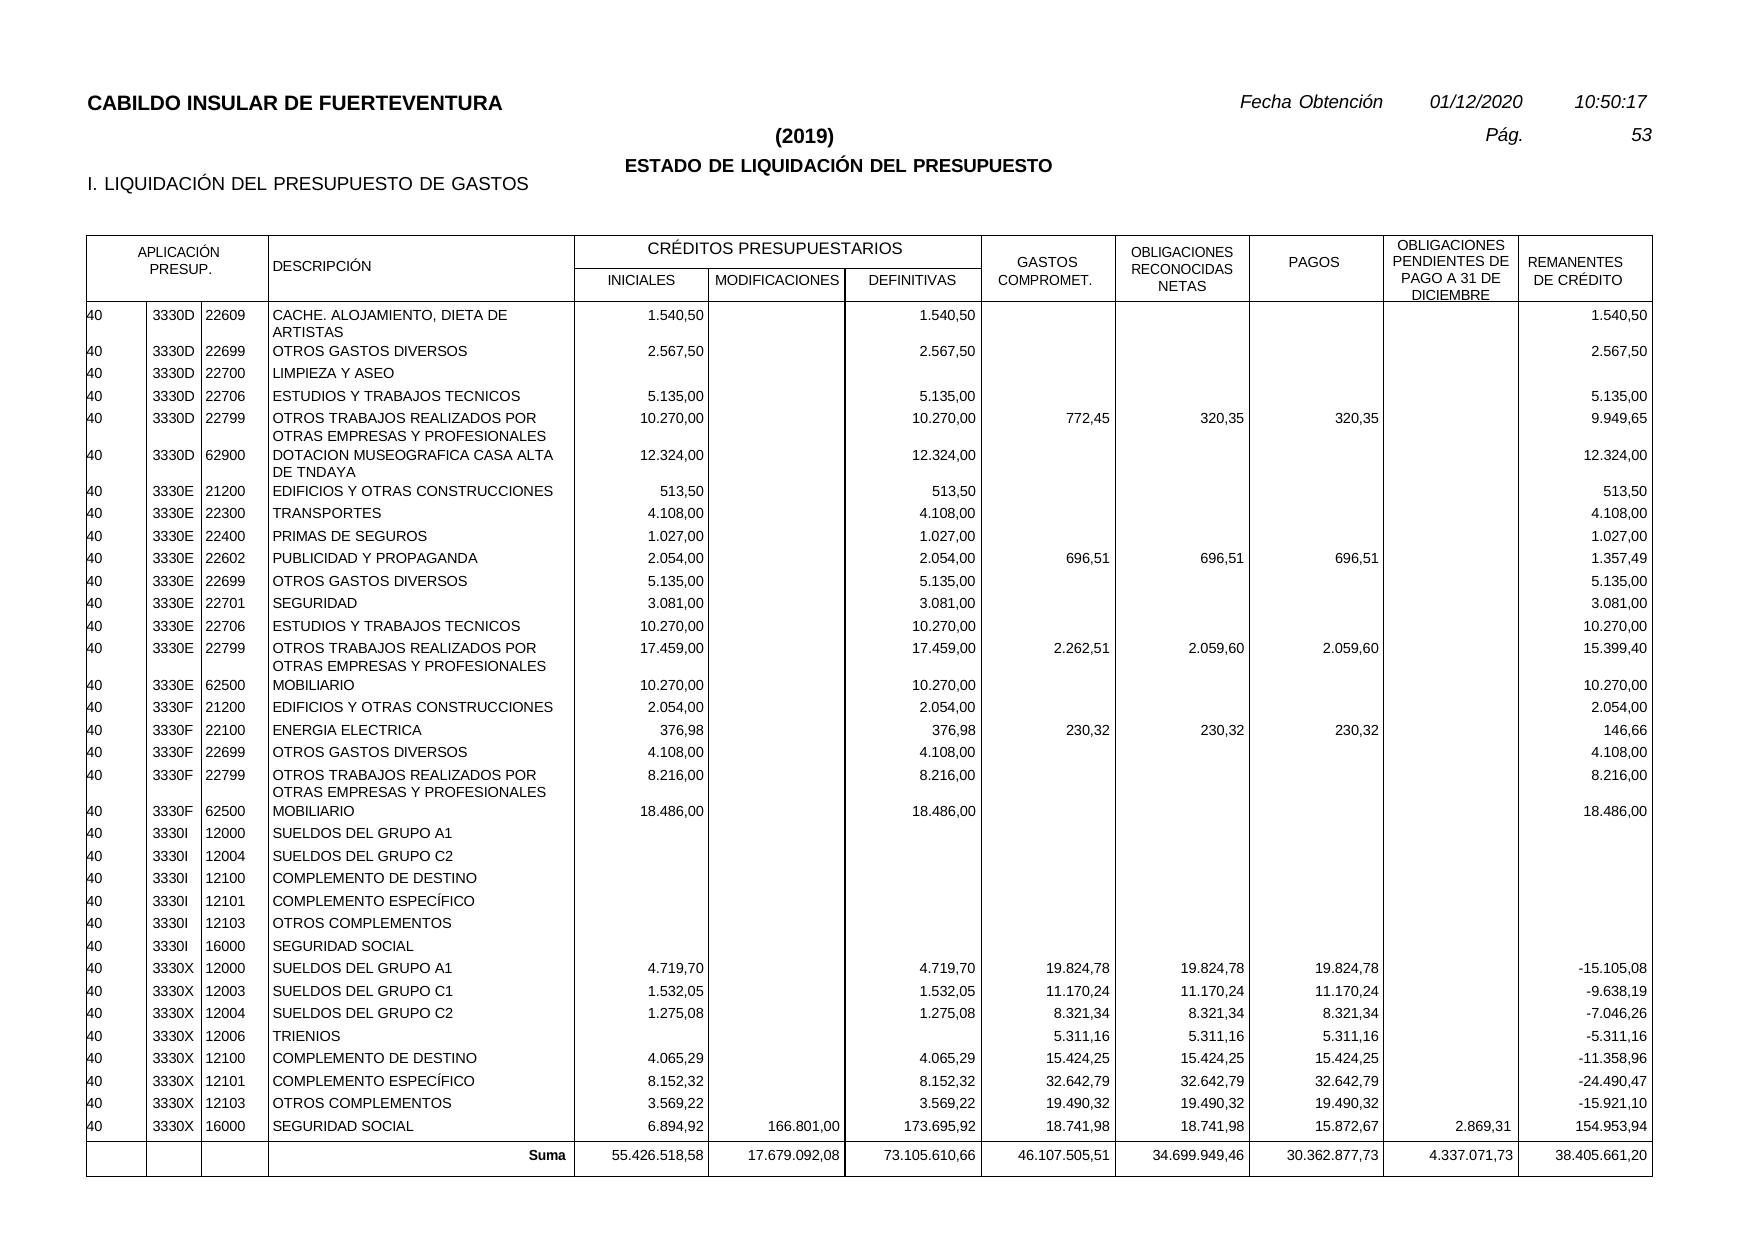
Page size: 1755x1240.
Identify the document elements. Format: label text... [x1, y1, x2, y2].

table_cell COMPLEMENTO DE DESTINO [269, 867, 574, 889]
table_cell 5.135,00 [846, 570, 981, 592]
table_cell 8.152,32 [846, 1070, 981, 1092]
table_cell 320,35 [1116, 302, 1249, 427]
table_cell [1250, 463, 1383, 481]
table_cell 40 [87, 1070, 146, 1092]
table_cell 4.719,70 [846, 957, 981, 979]
table_cell 22602 [202, 547, 268, 569]
table_cell [1250, 764, 1383, 783]
table_cell 3330E [147, 615, 201, 637]
table_cell 4.108,00 [575, 502, 708, 524]
table_cell ESTUDIOS Y TRABAJOS TECNICOS [269, 615, 574, 637]
table_cell SUELDOS DEL GRUPO C2 [269, 1002, 574, 1024]
table_cell 2.059,60 [1116, 637, 1249, 657]
table_cell 22300 [202, 502, 268, 524]
table_cell 1.540,50 [846, 302, 981, 323]
table_cell [1116, 696, 1249, 718]
table_cell 40 [87, 822, 146, 844]
table_cell [1116, 822, 1249, 844]
table_cell 3330E [147, 481, 201, 502]
table_cell OTROS GASTOS DIVERSOS [269, 741, 574, 763]
table_cell 40 [87, 845, 146, 867]
table_cell [846, 867, 981, 889]
table_cell 3330E [147, 525, 201, 547]
table_cell 5.311,16 [982, 1025, 1115, 1047]
table_cell Suma [269, 1142, 574, 1176]
table_cell [1519, 890, 1652, 912]
table_cell [147, 463, 201, 481]
table_cell 3330E [147, 675, 201, 696]
table_cell COMPLEMENTO ESPECÍFICO [269, 1070, 574, 1092]
table_cell [1116, 427, 1249, 445]
table_cell [575, 912, 708, 934]
table_cell 40 [87, 445, 146, 463]
table_cell [1250, 592, 1383, 614]
table_cell [1250, 445, 1383, 463]
table_cell [1519, 362, 1652, 384]
table_cell 12003 [202, 980, 268, 1002]
table_cell 3330D [147, 407, 201, 427]
table_cell [1519, 323, 1652, 341]
table_cell OTRAS EMPRESAS Y PROFESIONALES [269, 427, 574, 445]
table_cell 40 [87, 912, 146, 934]
table_cell 8.152,32 [575, 1070, 708, 1092]
table_cell 2.567,50 [575, 341, 708, 362]
table_cell 1.027,00 [846, 525, 981, 547]
table_cell 18.741,98 [1116, 1115, 1249, 1141]
table_cell [982, 481, 1115, 502]
table_cell DOTACION MUSEOGRAFICA CASA ALTA [269, 445, 574, 463]
table_cell [87, 1142, 146, 1176]
table_header GASTOS COMPROMET. [982, 236, 1115, 301]
table_cell [846, 935, 981, 957]
table_cell SUELDOS DEL GRUPO A1 [269, 957, 574, 979]
table_cell 40 [87, 696, 146, 718]
table_cell MOBILIARIO [269, 675, 574, 696]
table_cell [1519, 427, 1652, 445]
table_cell MODIFICACIONES [709, 269, 844, 301]
table_cell [575, 362, 708, 384]
table_cell 4.108,00 [1519, 502, 1652, 524]
table_cell ENERGIA ELECTRICA [269, 719, 574, 741]
table_cell 10.270,00 [575, 615, 708, 637]
table_cell 320,35 [1250, 302, 1383, 427]
table_cell 3330X [147, 1070, 201, 1092]
table_cell SEGURIDAD [269, 592, 574, 614]
table_cell 22609 [202, 302, 268, 323]
table_cell OTROS COMPLEMENTOS [269, 912, 574, 934]
table_cell 12100 [202, 1047, 268, 1069]
table_cell [575, 783, 708, 801]
table_cell 40 [87, 764, 146, 783]
table_cell 10.270,00 [1519, 675, 1652, 696]
table_cell 1.027,00 [1519, 525, 1652, 547]
table_cell [1116, 912, 1249, 934]
table_cell -5.311,16 [1519, 1025, 1652, 1047]
table_cell [1116, 935, 1249, 957]
table_cell OTRAS EMPRESAS Y PROFESIONALES [269, 657, 574, 675]
table_cell [1250, 427, 1383, 445]
table_cell 22699 [202, 570, 268, 592]
table_cell 3330E [147, 502, 201, 524]
table_cell [846, 427, 981, 445]
table_cell [87, 463, 146, 481]
table_cell [982, 845, 1115, 867]
table_cell 5.311,16 [1250, 1025, 1383, 1047]
table_cell 1.540,50 [575, 302, 708, 323]
table_cell 2.059,60 [1250, 637, 1383, 657]
table_cell [1250, 935, 1383, 957]
table_cell [1250, 525, 1383, 547]
table_cell 3330I [147, 867, 201, 889]
table_cell [846, 783, 981, 801]
table_cell 3330X [147, 1047, 201, 1069]
table_cell 12100 [202, 867, 268, 889]
table_cell [575, 657, 708, 675]
table_cell 4.065,29 [846, 1047, 981, 1069]
table_cell [1519, 912, 1652, 934]
table_cell 4.719,70 [575, 957, 708, 979]
table_cell [87, 783, 146, 801]
table_cell 3330I [147, 935, 201, 957]
table_cell 696,51 [1116, 547, 1249, 569]
table_cell 3330E [147, 570, 201, 592]
table_cell [202, 323, 268, 341]
table_cell [982, 801, 1115, 822]
table_cell 166.801,00 [709, 302, 844, 1141]
table_cell 3330I [147, 912, 201, 934]
table_cell TRIENIOS [269, 1025, 574, 1047]
table_cell 40 [87, 502, 146, 524]
table_cell SUELDOS DEL GRUPO A1 [269, 822, 574, 844]
table_cell 12006 [202, 1025, 268, 1047]
table_cell DEFINITIVAS [846, 269, 981, 301]
table_cell 11.170,24 [1116, 980, 1249, 1002]
table_cell 3330F [147, 719, 201, 741]
table_cell 46.107.505,51 [982, 1142, 1115, 1176]
table_cell 4.337.071,73 [1384, 1142, 1518, 1176]
table_header REMANENTES DE CRÉDITO [1519, 236, 1652, 301]
table_cell [202, 783, 268, 801]
table_cell 11.170,24 [982, 980, 1115, 1002]
table_cell 2.262,51 [982, 637, 1115, 657]
table_cell 18.486,00 [846, 801, 981, 822]
table_cell 40 [87, 675, 146, 696]
table_cell 40 [87, 719, 146, 741]
table_cell [202, 463, 268, 481]
table_cell 22799 [202, 764, 268, 783]
table_cell 15.872,67 [1250, 1115, 1383, 1141]
table_cell [846, 362, 981, 384]
table_cell 40 [87, 362, 146, 384]
table_cell 3330D [147, 302, 201, 323]
table_cell OTROS TRABAJOS REALIZADOS POR [269, 637, 574, 657]
table_cell 40 [87, 570, 146, 592]
table_cell 146,66 [1519, 719, 1652, 741]
table_cell 12103 [202, 912, 268, 934]
table_cell 3330X [147, 1025, 201, 1047]
table_cell 3330X [147, 1115, 201, 1141]
table_cell OTROS GASTOS DIVERSOS [269, 341, 574, 362]
table_cell [982, 445, 1115, 463]
table_cell SUELDOS DEL GRUPO C1 [269, 980, 574, 1002]
table_cell [846, 657, 981, 675]
table_cell 5.135,00 [575, 570, 708, 592]
table_cell 22699 [202, 341, 268, 362]
table_cell 154.953,94 [1519, 1115, 1652, 1141]
table_cell 12.324,00 [575, 445, 708, 463]
table_cell 22706 [202, 385, 268, 407]
table_cell [1116, 463, 1249, 481]
table_cell 17.679.092,08 [709, 1142, 844, 1176]
table_cell 2.054,00 [1519, 696, 1652, 718]
table_cell -15.105,08 [1519, 957, 1652, 979]
table_cell [1116, 525, 1249, 547]
table_cell [575, 890, 708, 912]
table_cell 8.216,00 [1519, 764, 1652, 783]
table_cell 3.081,00 [1519, 592, 1652, 614]
table_cell 3.081,00 [575, 592, 708, 614]
table_cell 73.105.610,66 [846, 1142, 981, 1176]
table_cell PRIMAS DE SEGUROS [269, 525, 574, 547]
table_cell 62500 [202, 675, 268, 696]
table_cell 40 [87, 481, 146, 502]
table_cell -7.046,26 [1519, 1002, 1652, 1024]
table_cell 513,50 [846, 481, 981, 502]
table_cell [1250, 481, 1383, 502]
table_cell [202, 427, 268, 445]
table_cell SUELDOS DEL GRUPO C2 [269, 845, 574, 867]
table_cell [1116, 615, 1249, 637]
table_cell 55.426.518,58 [575, 1142, 708, 1176]
table_cell [1519, 657, 1652, 675]
table_cell 1.532,05 [846, 980, 981, 1002]
table_cell 2.567,50 [846, 341, 981, 362]
table_cell 21200 [202, 481, 268, 502]
table_cell 40 [87, 341, 146, 362]
table_cell 18.486,00 [1519, 801, 1652, 822]
table_cell 15.399,40 [1519, 637, 1652, 657]
table_cell 3330X [147, 957, 201, 979]
table_cell [575, 1025, 708, 1047]
table_cell [1250, 867, 1383, 889]
table_cell [982, 912, 1115, 934]
table_cell [846, 463, 981, 481]
table_cell 6.894,92 [575, 1115, 708, 1141]
table_cell 10.270,00 [846, 407, 981, 427]
table_cell [1250, 783, 1383, 801]
table_header OBLIGACIONES RECONOCIDAS NETAS [1116, 236, 1249, 301]
table_cell 18.741,98 [982, 1115, 1115, 1141]
table_cell [846, 822, 981, 844]
table_cell PUBLICIDAD Y PROPAGANDA [269, 547, 574, 569]
table_cell [87, 657, 146, 675]
table_cell [982, 592, 1115, 614]
table_cell [1250, 890, 1383, 912]
table_cell 10.270,00 [575, 675, 708, 696]
table_cell DE TNDAYA [269, 463, 574, 481]
table_cell 3330F [147, 696, 201, 718]
table_cell 16000 [202, 935, 268, 957]
table_cell [575, 463, 708, 481]
table_cell 15.424,25 [1116, 1047, 1249, 1069]
table_cell 22700 [202, 362, 268, 384]
table_cell [982, 867, 1115, 889]
table_cell 1.540,50 [1519, 302, 1652, 323]
table_cell 32.642,79 [1250, 1070, 1383, 1092]
table_cell [147, 1142, 201, 1176]
table_cell [982, 696, 1115, 718]
table_cell LIMPIEZA Y ASEO [269, 362, 574, 384]
table_cell 40 [87, 637, 146, 657]
table_cell 513,50 [575, 481, 708, 502]
table_cell 17.459,00 [846, 637, 981, 657]
table_cell 12101 [202, 890, 268, 912]
table_cell 40 [87, 1047, 146, 1069]
table_cell [1250, 675, 1383, 696]
table_cell -9.638,19 [1519, 980, 1652, 1002]
table_cell [1519, 463, 1652, 481]
table_cell 62900 [202, 445, 268, 463]
table_cell 40 [87, 385, 146, 407]
table_cell [1519, 867, 1652, 889]
table_cell [575, 323, 708, 341]
table_cell 12004 [202, 1002, 268, 1024]
table_cell [202, 1142, 268, 1176]
table_cell 10.270,00 [1519, 615, 1652, 637]
table_cell 40 [87, 1092, 146, 1114]
table_cell -24.490,47 [1519, 1070, 1652, 1092]
table_cell COMPLEMENTO ESPECÍFICO [269, 890, 574, 912]
table_cell 4.108,00 [1519, 741, 1652, 763]
table_cell 22699 [202, 741, 268, 763]
table_cell 34.699.949,46 [1116, 1142, 1249, 1176]
table_cell [1116, 801, 1249, 822]
table_cell [846, 323, 981, 341]
table_cell [575, 935, 708, 957]
table_cell OTROS GASTOS DIVERSOS [269, 570, 574, 592]
table_cell 3330I [147, 890, 201, 912]
table_cell CACHE. ALOJAMIENTO, DIETA DE [269, 302, 574, 323]
table_cell 19.490,32 [1250, 1092, 1383, 1114]
table_cell ARTISTAS [269, 323, 574, 341]
table_cell [147, 427, 201, 445]
table_cell 513,50 [1519, 481, 1652, 502]
table_cell 12000 [202, 957, 268, 979]
table_cell 19.490,32 [1116, 1092, 1249, 1114]
table_cell 173.695,92 [846, 1115, 981, 1141]
table_cell 40 [87, 592, 146, 614]
table_cell 17.459,00 [575, 637, 708, 657]
table_cell [575, 867, 708, 889]
table_cell [982, 657, 1115, 675]
table_cell 3330X [147, 980, 201, 1002]
table_cell 32.642,79 [982, 1070, 1115, 1092]
table_cell 18.486,00 [575, 801, 708, 822]
table_cell 16000 [202, 1115, 268, 1141]
table_cell 3330D [147, 445, 201, 463]
table_cell 21200 [202, 696, 268, 718]
table_cell 230,32 [982, 719, 1115, 741]
table_cell [1250, 502, 1383, 524]
table_cell [87, 323, 146, 341]
table_cell 10.270,00 [846, 615, 981, 637]
table_cell COMPLEMENTO DE DESTINO [269, 1047, 574, 1069]
table_cell [982, 615, 1115, 637]
table_cell [982, 822, 1115, 844]
table_cell [147, 323, 201, 341]
table_cell 22799 [202, 407, 268, 427]
table_cell 10.270,00 [846, 675, 981, 696]
table_header CRÉDITOS PRESUPUESTARIOS [575, 236, 981, 268]
table_header APLICACIÓN PRESUP. [87, 236, 268, 301]
table_cell 22100 [202, 719, 268, 741]
table_cell 40 [87, 1002, 146, 1024]
table_cell 12000 [202, 822, 268, 844]
table_cell 4.108,00 [846, 502, 981, 524]
table_cell 15.424,25 [982, 1047, 1115, 1069]
table_cell [1250, 696, 1383, 718]
table_cell [1519, 935, 1652, 957]
table_cell [1116, 592, 1249, 614]
table_cell [846, 1025, 981, 1047]
table_cell [982, 675, 1115, 696]
table_cell SEGURIDAD SOCIAL [269, 935, 574, 957]
table_cell 376,98 [575, 719, 708, 741]
table_cell -15.921,10 [1519, 1092, 1652, 1114]
table_cell 40 [87, 1115, 146, 1141]
table_cell 12103 [202, 1092, 268, 1114]
table_cell -11.358,96 [1519, 1047, 1652, 1069]
table_cell [575, 427, 708, 445]
table_cell 12004 [202, 845, 268, 867]
table_cell [982, 525, 1115, 547]
table_cell 3330E [147, 592, 201, 614]
table_cell 40 [87, 302, 146, 323]
table_cell 22400 [202, 525, 268, 547]
table_cell [1116, 675, 1249, 696]
table_cell 32.642,79 [1116, 1070, 1249, 1092]
table_cell [982, 764, 1115, 783]
table_cell [1250, 657, 1383, 675]
table_cell 5.135,00 [1519, 385, 1652, 407]
table_cell 3330F [147, 764, 201, 783]
table_cell 8.321,34 [1116, 1002, 1249, 1024]
table_cell 3330I [147, 822, 201, 844]
table_header OBLIGACIONES PENDIENTES DE PAGO A 31 DE DICIEMBRE [1384, 236, 1518, 301]
table_cell 376,98 [846, 719, 981, 741]
table_cell 5.135,00 [575, 385, 708, 407]
table_cell 1.275,08 [575, 1002, 708, 1024]
table_cell 40 [87, 980, 146, 1002]
table_cell [1519, 845, 1652, 867]
table_cell 3330I [147, 845, 201, 867]
table_cell 3330D [147, 385, 201, 407]
table_cell 696,51 [982, 547, 1115, 569]
table_cell 40 [87, 1025, 146, 1047]
table_cell 2.567,50 [1519, 341, 1652, 362]
table_cell [202, 657, 268, 675]
table_cell 11.170,24 [1250, 980, 1383, 1002]
table_cell 4.065,29 [575, 1047, 708, 1069]
table_cell 62500 [202, 801, 268, 822]
table_cell INICIALES [575, 269, 708, 301]
table_cell 40 [87, 525, 146, 547]
table_cell 230,32 [1116, 719, 1249, 741]
table_cell [1250, 741, 1383, 763]
table_cell 3330X [147, 1092, 201, 1114]
table_cell 19.824,78 [1116, 957, 1249, 979]
table_cell MOBILIARIO [269, 801, 574, 822]
table_cell [1116, 867, 1249, 889]
table_cell OTRAS EMPRESAS Y PROFESIONALES [269, 783, 574, 801]
table_cell 3330D [147, 341, 201, 362]
table_cell 3.081,00 [846, 592, 981, 614]
table_cell [1116, 845, 1249, 867]
table_cell OTROS TRABAJOS REALIZADOS POR [269, 407, 574, 427]
table_cell [982, 463, 1115, 481]
table_cell 2.869,31 [1384, 302, 1518, 1141]
table_cell 12.324,00 [846, 445, 981, 463]
table_cell [1250, 615, 1383, 637]
table_cell 40 [87, 890, 146, 912]
table_cell 12.324,00 [1519, 445, 1652, 463]
table_cell [1116, 764, 1249, 783]
table_cell 8.216,00 [575, 764, 708, 783]
table_header DESCRIPCIÓN [269, 236, 574, 301]
table_cell 10.270,00 [575, 407, 708, 427]
table_cell [982, 741, 1115, 763]
table_cell [846, 890, 981, 912]
table_cell 22799 [202, 637, 268, 657]
table_cell [1250, 801, 1383, 822]
table_cell TRANSPORTES [269, 502, 574, 524]
table_cell [147, 657, 201, 675]
table_cell 5.135,00 [846, 385, 981, 407]
table_cell 2.054,00 [846, 547, 981, 569]
table_cell [575, 822, 708, 844]
table_cell 40 [87, 957, 146, 979]
table_cell 2.054,00 [575, 696, 708, 718]
table_cell [1116, 570, 1249, 592]
table_cell [1519, 822, 1652, 844]
table_cell [1116, 783, 1249, 801]
table_cell 12101 [202, 1070, 268, 1092]
table_cell 1.357,49 [1519, 547, 1652, 569]
table_cell 3330D [147, 362, 201, 384]
table_cell 8.321,34 [982, 1002, 1115, 1024]
table_cell 3.569,22 [846, 1092, 981, 1114]
table_header PAGOS [1250, 236, 1383, 301]
table_cell [982, 570, 1115, 592]
table_cell [846, 845, 981, 867]
table_cell 8.321,34 [1250, 1002, 1383, 1024]
table_cell [1250, 822, 1383, 844]
table_cell [1116, 502, 1249, 524]
table_cell 3330X [147, 1002, 201, 1024]
table_cell 772,45 [982, 302, 1115, 427]
table_cell 15.424,25 [1250, 1047, 1383, 1069]
table_cell 40 [87, 801, 146, 822]
table_cell [982, 427, 1115, 445]
table_cell 40 [87, 935, 146, 957]
table_cell 38.405.661,20 [1519, 1142, 1652, 1176]
table_cell 4.108,00 [846, 741, 981, 763]
table_cell 19.824,78 [1250, 957, 1383, 979]
table_cell [982, 890, 1115, 912]
table_cell 3330E [147, 637, 201, 657]
table_cell 4.108,00 [575, 741, 708, 763]
table_cell 5.135,00 [1519, 570, 1652, 592]
table_cell [982, 502, 1115, 524]
table_cell 3.569,22 [575, 1092, 708, 1114]
table_cell 40 [87, 615, 146, 637]
table_cell 3330F [147, 801, 201, 822]
table_cell [1116, 741, 1249, 763]
table_cell 1.275,08 [846, 1002, 981, 1024]
table_cell 19.824,78 [982, 957, 1115, 979]
table_cell 2.054,00 [575, 547, 708, 569]
table_cell EDIFICIOS Y OTRAS CONSTRUCCIONES [269, 696, 574, 718]
table_cell 9.949,65 [1519, 407, 1652, 427]
table_cell [1116, 481, 1249, 502]
table_cell 40 [87, 407, 146, 427]
table_cell ESTUDIOS Y TRABAJOS TECNICOS [269, 385, 574, 407]
table_cell [846, 912, 981, 934]
table_cell [1116, 657, 1249, 675]
table_cell [1116, 890, 1249, 912]
table_cell 19.490,32 [982, 1092, 1115, 1114]
table_cell [87, 427, 146, 445]
table_cell [147, 783, 201, 801]
table_cell 40 [87, 741, 146, 763]
table_cell 2.054,00 [846, 696, 981, 718]
table_cell SEGURIDAD SOCIAL [269, 1115, 574, 1141]
table_cell 40 [87, 547, 146, 569]
table_cell 30.362.877,73 [1250, 1142, 1383, 1176]
table_cell [1519, 783, 1652, 801]
table_cell 230,32 [1250, 719, 1383, 741]
table_cell [1116, 445, 1249, 463]
table_cell OTROS COMPLEMENTOS [269, 1092, 574, 1114]
table_cell 40 [87, 867, 146, 889]
table_cell [1250, 912, 1383, 934]
table_cell [982, 935, 1115, 957]
table_cell 22701 [202, 592, 268, 614]
table_cell 696,51 [1250, 547, 1383, 569]
table_cell 5.311,16 [1116, 1025, 1249, 1047]
table_cell 1.027,00 [575, 525, 708, 547]
table_cell 8.216,00 [846, 764, 981, 783]
table_cell [1250, 570, 1383, 592]
table_cell [1250, 845, 1383, 867]
table_cell [575, 845, 708, 867]
table_cell [982, 783, 1115, 801]
table_cell OTROS TRABAJOS REALIZADOS POR [269, 764, 574, 783]
table_cell EDIFICIOS Y OTRAS CONSTRUCCIONES [269, 481, 574, 502]
table_cell 22706 [202, 615, 268, 637]
table_cell 3330F [147, 741, 201, 763]
table_cell 1.532,05 [575, 980, 708, 1002]
table_cell 3330E [147, 547, 201, 569]
